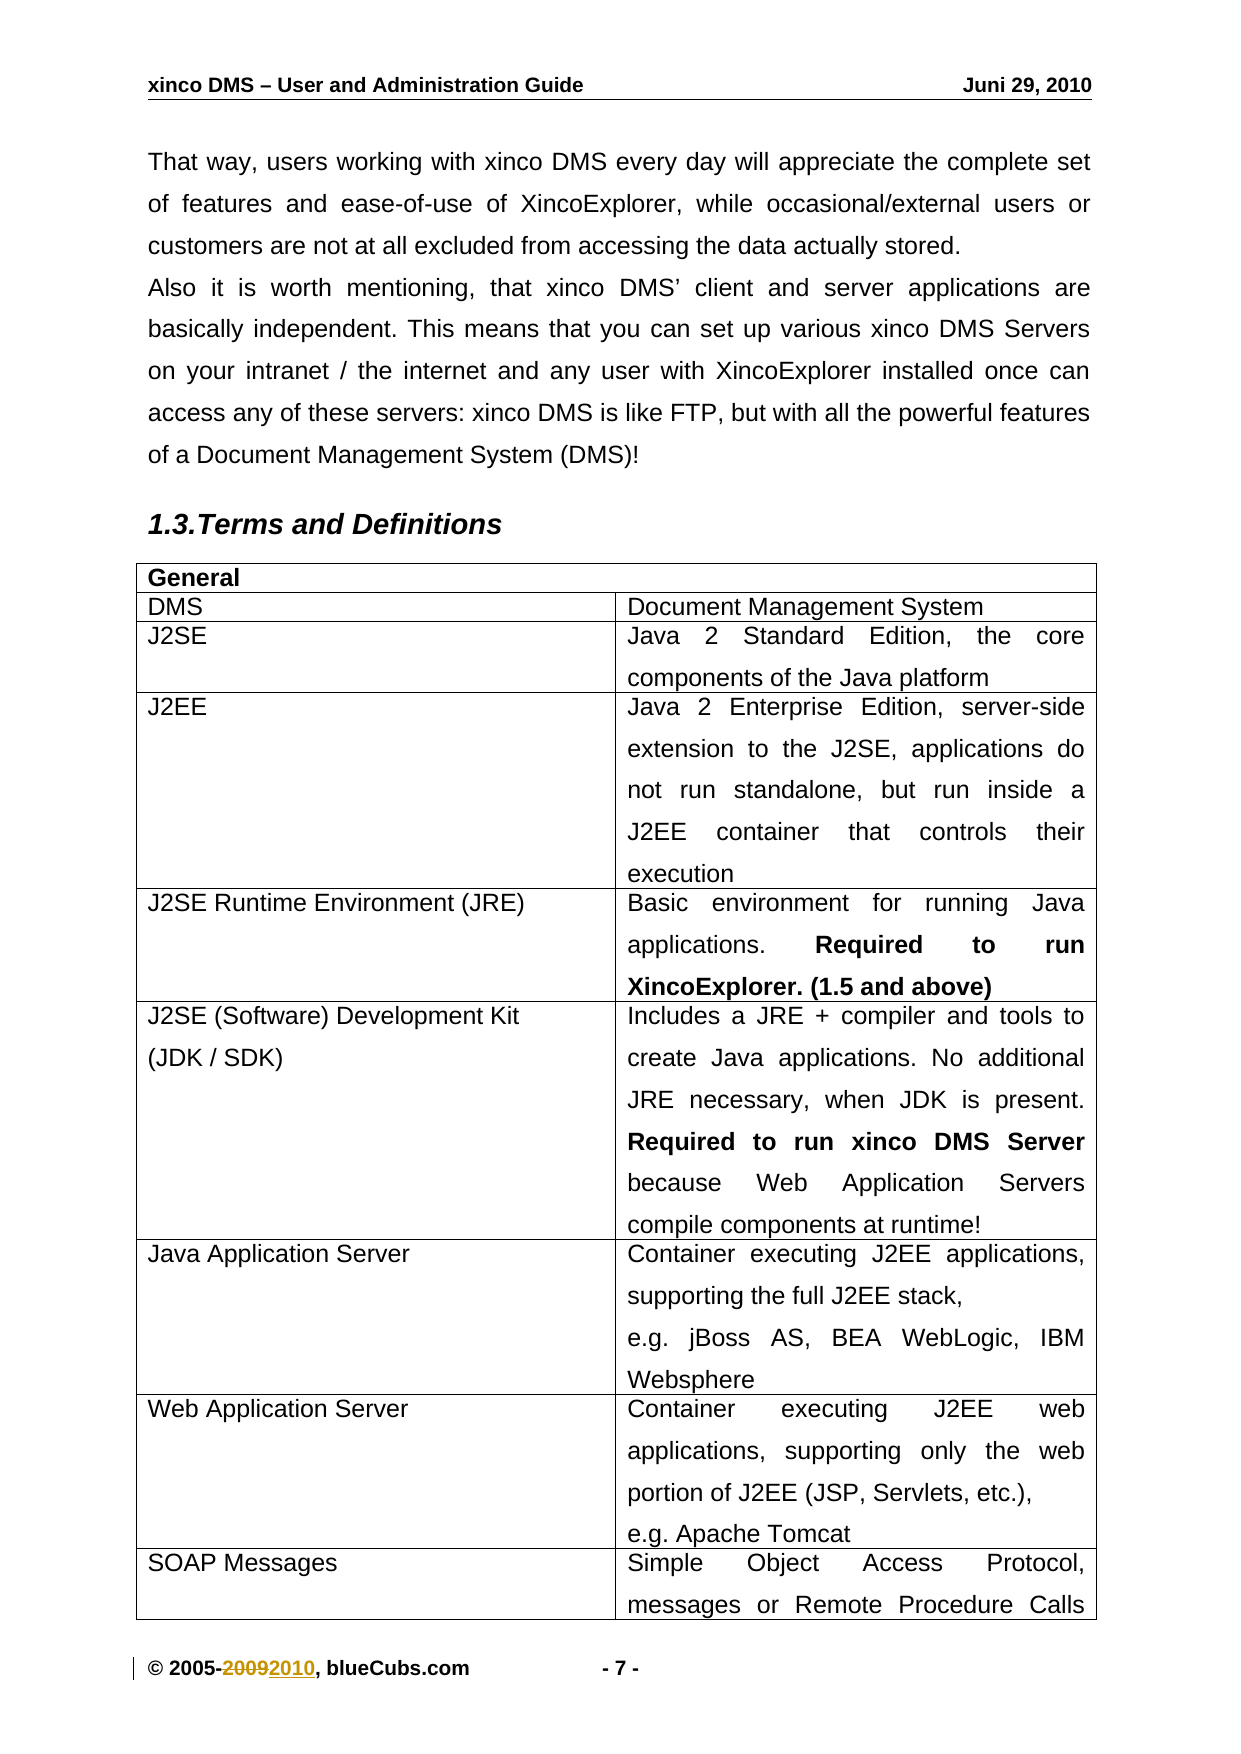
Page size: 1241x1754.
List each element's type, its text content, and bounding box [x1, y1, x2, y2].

table_cell J2EE [137, 693, 615, 888]
table_header General [137, 564, 1096, 592]
table_cell DMS [137, 593, 615, 621]
table_cell Simple Object Access Protocol, messages or Remote Procedure Calls [616, 1549, 1096, 1619]
table_cell Java 2 Standard Edition, the core components of the Java platform [616, 622, 1096, 692]
table_cell Basic environment for running Java applications. Required to run XincoExplorer. (1.5 and above) [616, 889, 1096, 1001]
text Also it is worth mentioning, that xinco DMS’ client and server applications are basically independent. This means that you can set up various xinco DMS Servers on your intranet / the internet and any user with XincoExplorer installed once can access any of these servers: xinco DMS is like FTP, but with all the powerful features of a Document Management System (DMS)! [148, 273, 1092, 469]
table_cell J2SE [137, 622, 615, 692]
text That way, users working with xinco DMS every day will appreciate the complete set of features and ease-of-use of XincoExplorer, while occasional/external users or customers are not at all excluded from accessing the data actually stored. [148, 148, 1092, 259]
table_cell Container executing J2EE web applications, supporting only the web portion of J2EE (JSP, Servlets, etc.), e.g. Apache Tomcat [616, 1395, 1096, 1548]
table_cell SOAP Messages [137, 1549, 615, 1619]
table_cell Java 2 Enterprise Edition, server-side extension to the J2SE, applications do not run standalone, but run inside a J2EE container that controls their execution [616, 693, 1096, 888]
table_cell J2SE (Software) Development Kit (JDK / SDK) [137, 1002, 615, 1239]
table_cell Java Application Server [137, 1240, 615, 1394]
table_cell Document Management System [616, 593, 1096, 621]
table_cell Includes a JRE + compiler and tools to create Java applications. No additional JRE necessary, when JDK is present. Required to run xinco DMS Server because Web Application Servers compile components at runtime! [616, 1002, 1096, 1239]
table_cell Web Application Server [137, 1395, 615, 1548]
subtitle Terms and Definitions [148, 508, 1092, 540]
table_cell Container executing J2EE applications, supporting the full J2EE stack, e.g. jBoss AS, BEA WebLogic, IBM Websphere [616, 1240, 1096, 1394]
table_cell J2SE Runtime Environment (JRE) [137, 889, 615, 1001]
